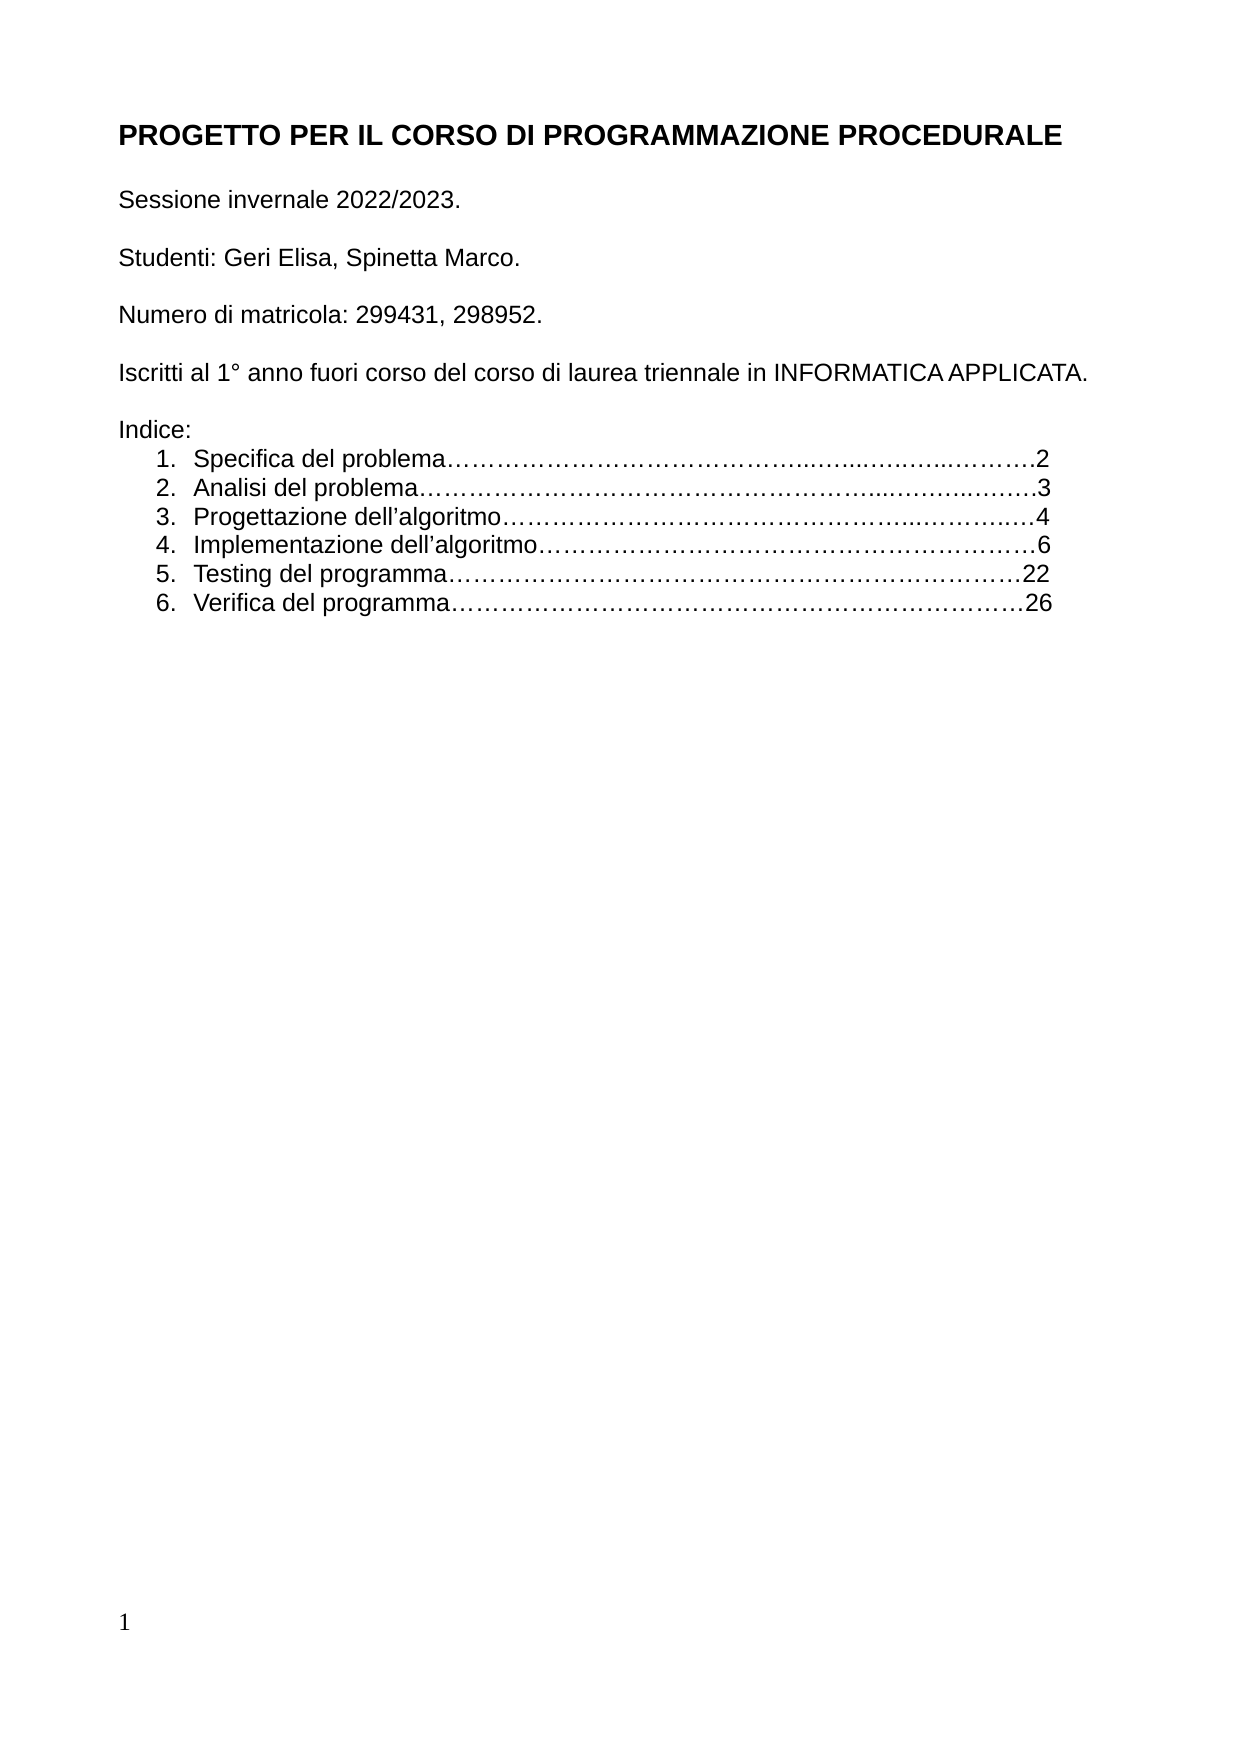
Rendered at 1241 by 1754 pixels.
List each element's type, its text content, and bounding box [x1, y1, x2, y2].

list Analisi del problema………………………………………………....….…...….….3 [156, 473, 1122, 501]
text Indice: [118, 415, 1122, 444]
list Progettazione dell’algoritmo…………………………………………...………..…4 [156, 501, 1122, 530]
list Verifica del programma……………………………………………………………26 [156, 588, 1122, 616]
text Numero di matricola: 299431, 298952. [118, 300, 1122, 329]
list Specifica del problema……………………………………...…....…..…...……….2 [156, 444, 1122, 473]
list Implementazione dell’algoritmo……………………………………………………6 [156, 530, 1122, 559]
text Studenti: Geri Elisa, Spinetta Marco. [118, 243, 1122, 271]
text Iscritti al 1° anno fuori corso del corso di laurea triennale in INFORMATICA APPLICATA. [118, 358, 1122, 386]
text Sessione invernale 2022/2023. [118, 185, 1122, 214]
text PROGETTO PER IL CORSO DI PROGRAMMAZIONE PROCEDURALE [118, 118, 1122, 152]
list Testing del programma……………………………………………………………22 [156, 559, 1122, 588]
